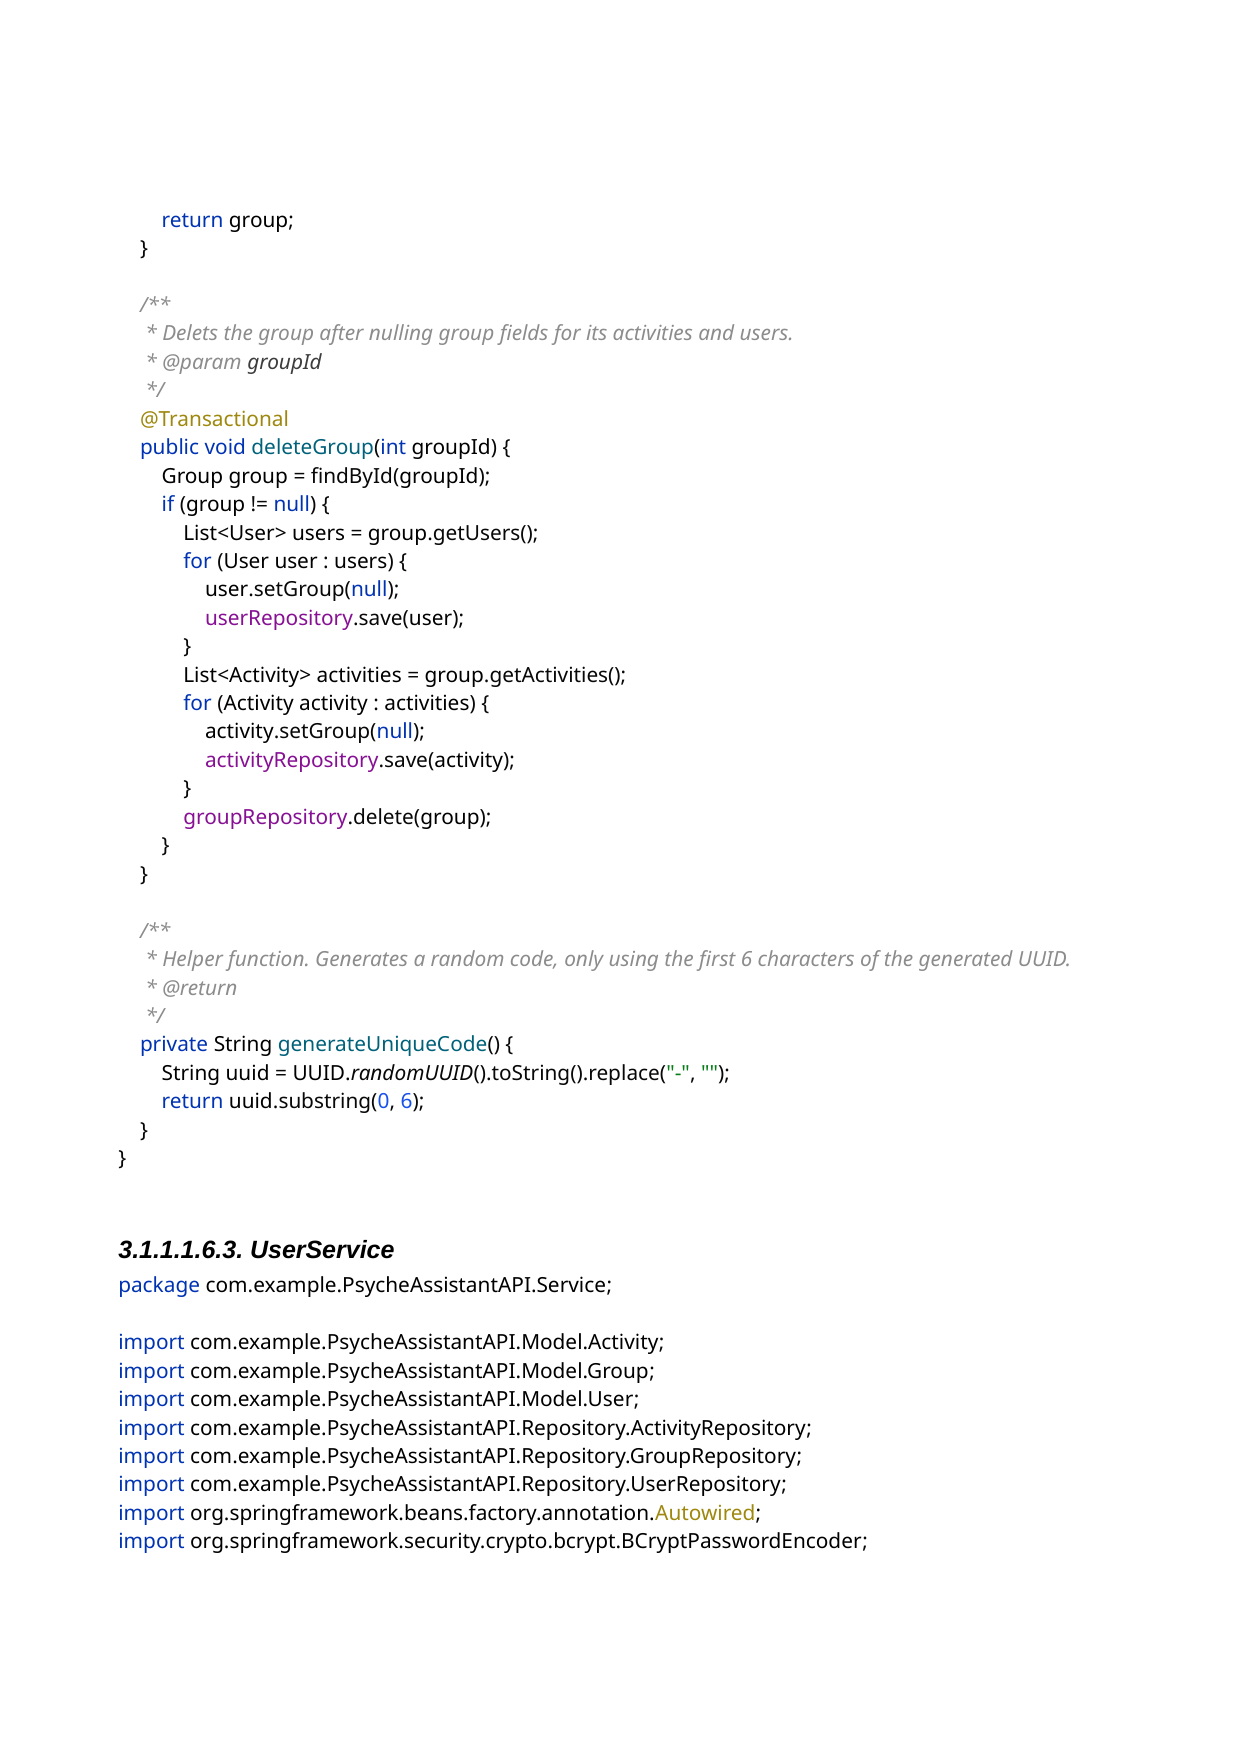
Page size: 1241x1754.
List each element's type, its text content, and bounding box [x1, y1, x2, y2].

text return group; } /** * Delets the group after nulling group fields for its activities and users. * @param groupId */ @Transactional public void deleteGroup(int groupId) { Group group = findById(groupId); if (group != null) { List<User> users = group.getUsers(); for (User user : users) { user.setGroup(null); userRepository.save(user); } List<Activity> activities = group.getActivities(); for (Activity activity : activities) { activity.setGroup(null); activityRepository.save(activity); } groupRepository.delete(group); } } /** * Helper function. Generates a random code, only using the first 6 characters of the generated UUID. * @return */ private String generateUniqueCode() { String uuid = UUID.randomUUID().toString().replace("-", ""); return uuid.substring(0, 6); } } [118, 176, 1122, 1200]
text package com.example.PsycheAssistantAPI.Service; import com.example.PsycheAssistantAPI.Model.Activity; import com.example.PsycheAssistantAPI.Model.Group; import com.example.PsycheAssistantAPI.Model.User; import com.example.PsycheAssistantAPI.Repository.ActivityRepository; import com.example.PsycheAssistantAPI.Repository.GroupRepository; import com.example.PsycheAssistantAPI.Repository.UserRepository; import org.springframework.beans.factory.annotation.Autowired; import org.springframework.security.crypto.bcrypt.BCryptPasswordEncoder; [118, 1270, 1122, 1555]
subtitle 3.1.1.1.6.3. UserService [118, 1235, 1122, 1264]
